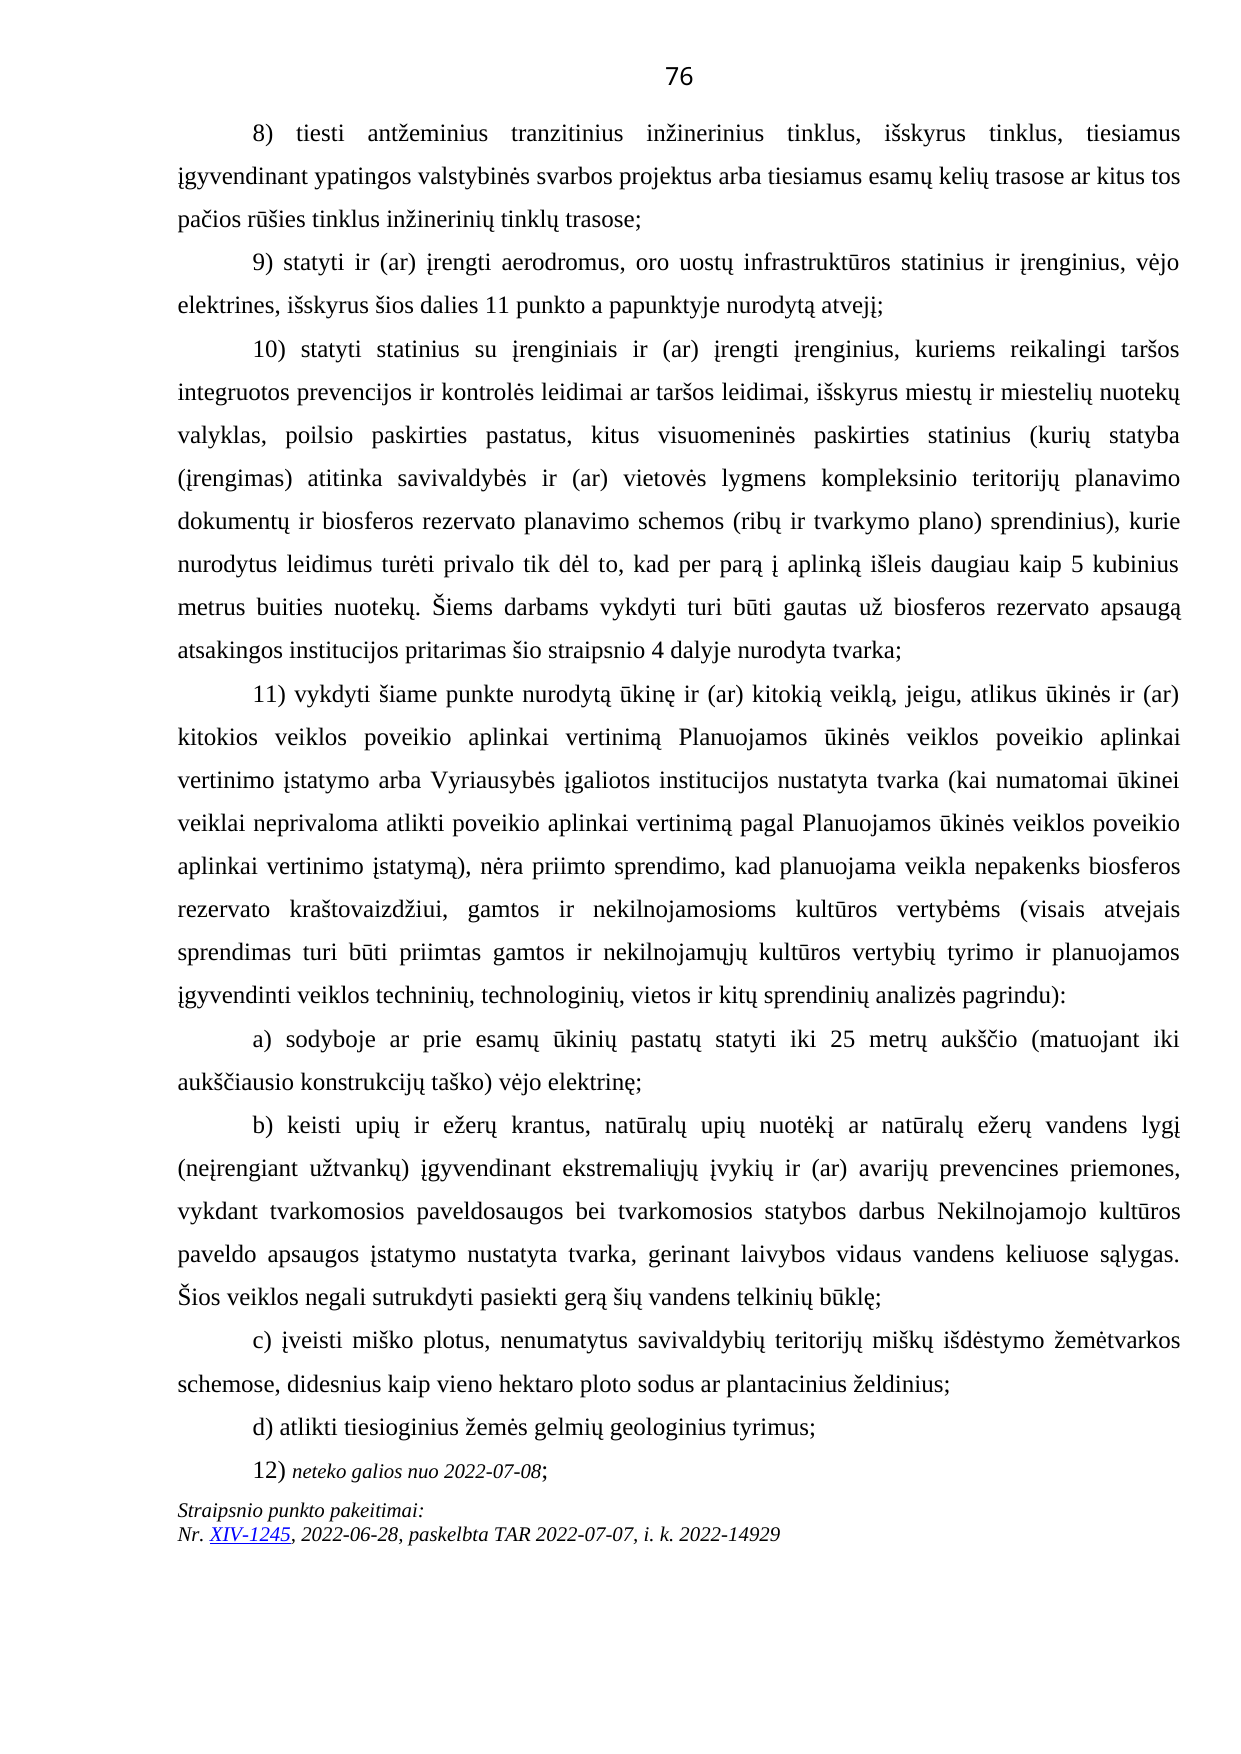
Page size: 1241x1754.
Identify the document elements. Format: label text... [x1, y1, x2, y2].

text c) įveisti miško plotus, nenumatytus savivaldybių teritorijų miškų išdėstymo žemėtvarkos schemose, didesnius kaip vieno hektaro ploto sodus ar plantacinius želdinius; [177, 1326, 1181, 1397]
text a) sodyboje ar prie esamų ūkinių pastatų statyti iki 25 metrų aukščio (matuojant iki aukščiausio konstrukcijų taško) vėjo elektrinę; [177, 1024, 1181, 1096]
text 12) neteko galios nuo 2022-07-08; [177, 1455, 1181, 1484]
text Nr. XIV-1245, 2022-06-28, paskelbta TAR 2022-07-07, i. k. 2022-14929 [177, 1522, 1181, 1546]
text Straipsnio punkto pakeitimai: [177, 1498, 1181, 1522]
text 10) statyti statinius su įrenginiais ir (ar) įrengti įrenginius, kuriems reikalingi taršos integruotos prevencijos ir kontrolės leidimai ar taršos leidimai, išskyrus miestų ir miestelių nuotekų valyklas, poilsio paskirties pastatus, kitus visuomeninės paskirties statinius (kurių statyba (įrengimas) atitinka savivaldybės ir (ar) vietovės lygmens kompleksinio teritorijų planavimo dokumentų ir biosferos rezervato planavimo schemos (ribų ir tvarkymo plano) sprendinius), kurie nurodytus leidimus turėti privalo tik dėl to, kad per parą į aplinką išleis daugiau kaip 5 kubinius metrus buities nuotekų. Šiems darbams vykdyti turi būti gautas už biosferos rezervato apsaugą atsakingos institucijos pritarimas šio straipsnio 4 dalyje nurodyta tvarka; [177, 334, 1181, 664]
text d) atlikti tiesioginius žemės gelmių geologinius tyrimus; [177, 1412, 1181, 1441]
text b) keisti upių ir ežerų krantus, natūralų upių nuotėkį ar natūralų ežerų vandens lygį (neįrengiant užtvankų) įgyvendinant ekstremaliųjų įvykių ir (ar) avarijų prevencines priemones, vykdant tvarkomosios paveldosaugos bei tvarkomosios statybos darbus Nekilnojamojo kultūros paveldo apsaugos įstatymo nustatyta tvarka, gerinant laivybos vidaus vandens keliuose sąlygas. Šios veiklos negali sutrukdyti pasiekti gerą šių vandens telkinių būklę; [177, 1110, 1181, 1311]
text 8) tiesti antžeminius tranzitinius inžinerinius tinklus, išskyrus tinklus, tiesiamus įgyvendinant ypatingos valstybinės svarbos projektus arba tiesiamus esamų kelių trasose ar kitus tos pačios rūšies tinklus inžinerinių tinklų trasose; [177, 118, 1181, 233]
text 11) vykdyti šiame punkte nurodytą ūkinę ir (ar) kitokią veiklą, jeigu, atlikus ūkinės ir (ar) kitokios veiklos poveikio aplinkai vertinimą Planuojamos ūkinės veiklos poveikio aplinkai vertinimo įstatymo arba Vyriausybės įgaliotos institucijos nustatyta tvarka (kai numatomai ūkinei veiklai neprivaloma atlikti poveikio aplinkai vertinimą pagal Planuojamos ūkinės veiklos poveikio aplinkai vertinimo įstatymą), nėra priimto sprendimo, kad planuojama veikla nepakenks biosferos rezervato kraštovaizdžiui, gamtos ir nekilnojamosioms kultūros vertybėms (visais atvejais sprendimas turi būti priimtas gamtos ir nekilnojamųjų kultūros vertybių tyrimo ir planuojamos įgyvendinti veiklos techninių, technologinių, vietos ir kitų sprendinių analizės pagrindu): [177, 679, 1181, 1009]
text 9) statyti ir (ar) įrengti aerodromus, oro uostų infrastruktūros statinius ir įrenginius, vėjo elektrines, išskyrus šios dalies 11 punkto a papunktyje nurodytą atvejį; [177, 247, 1181, 319]
